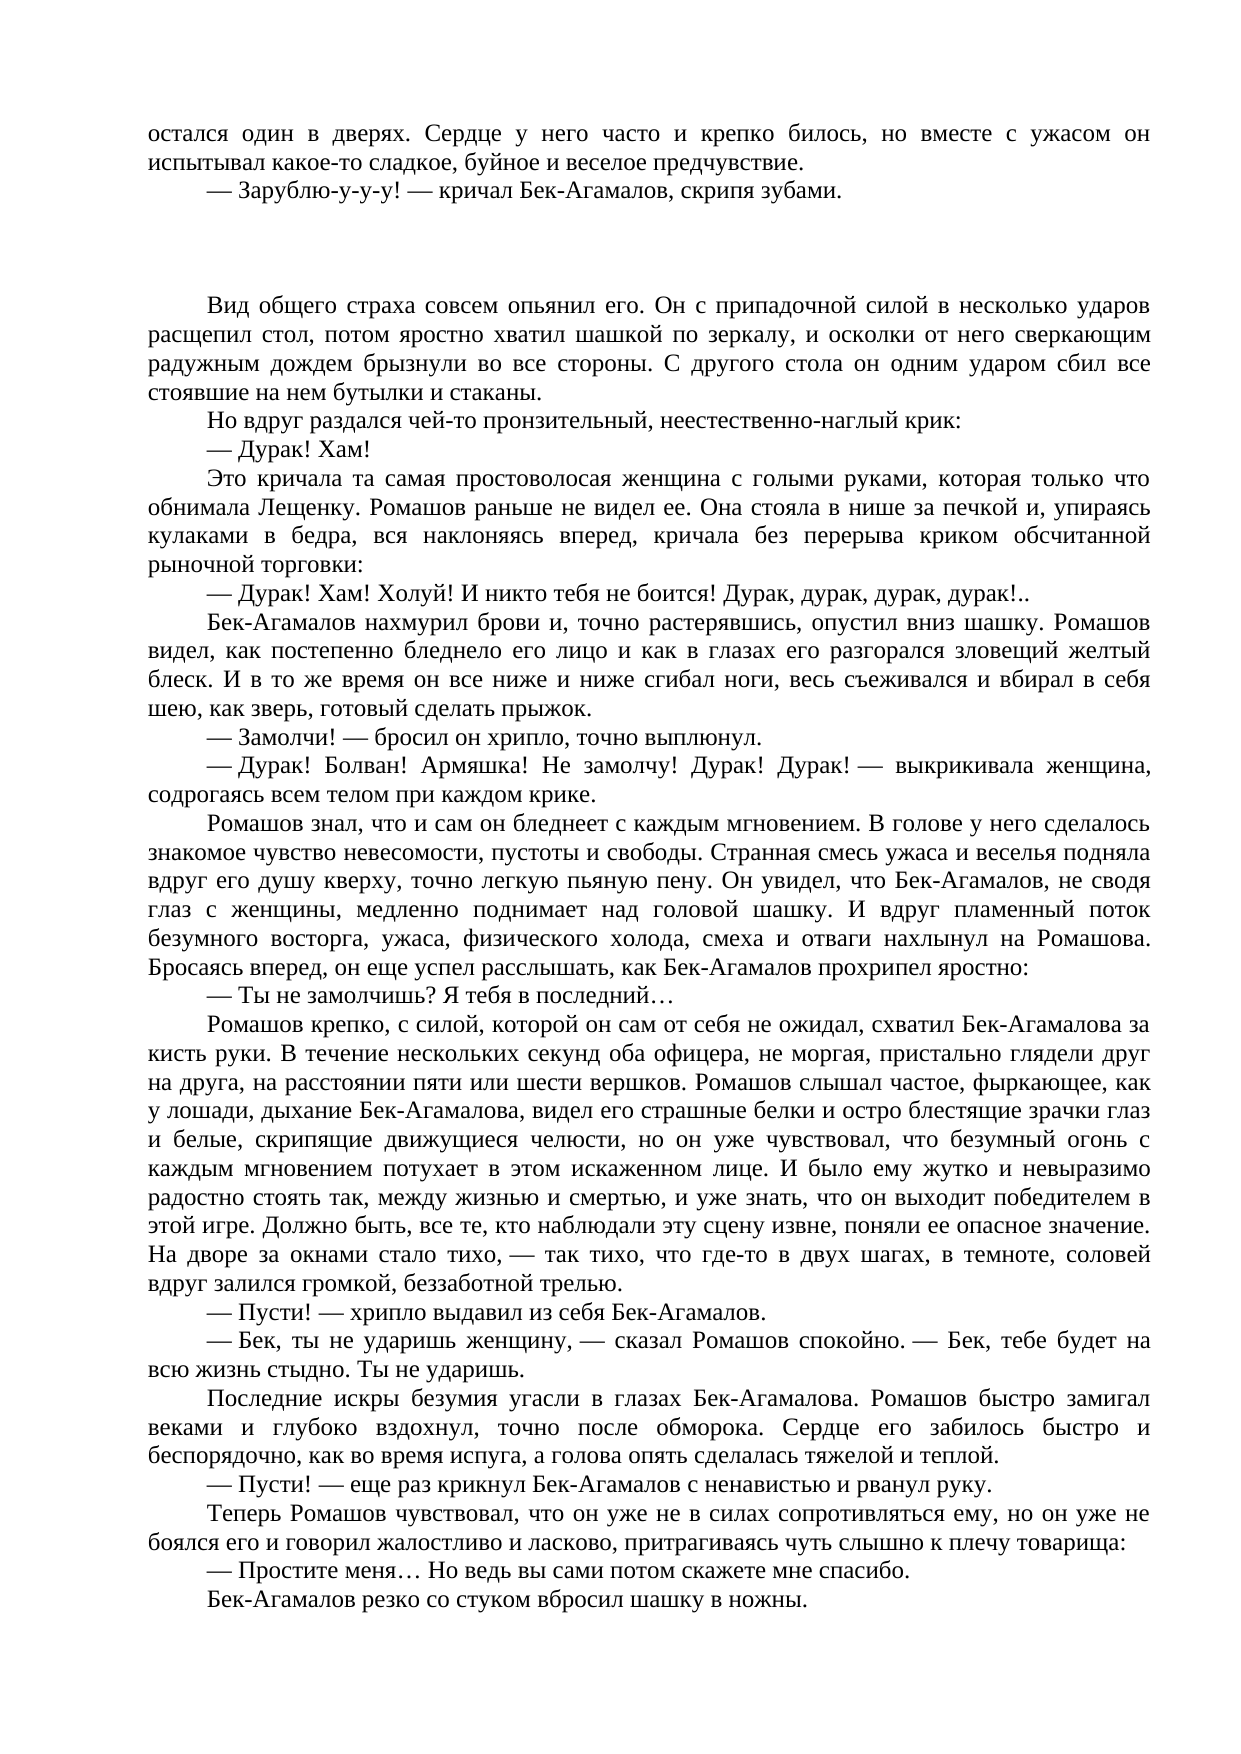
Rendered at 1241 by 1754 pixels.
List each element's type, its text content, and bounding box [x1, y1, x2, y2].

text Последние искры безумия угасли в глазах Бек-Агамалова. Ромашов быстро замигал веками и глубоко вздохнул, точно после обморока. Сердце его забилось быстро и беспорядочно, как во время испуга, а голова опять сделалась тяжелой и теплой. [148, 1383, 1152, 1469]
text — Пусти! — еще раз крикнул Бек-Агамалов с ненавистью и рванул руку. [148, 1469, 1152, 1498]
text Бек-Агамалов резко со стуком вбросил шашку в ножны. [148, 1584, 1152, 1613]
text Вид общего страха совсем опьянил его. Он с припадочной силой в несколько ударов расщепил стол, потом яростно хватил шашкой по зеркалу, и осколки от него сверкающим радужным дождем брызнули во все стороны. С другого стола он одним ударом сбил все стоявшие на нем бутылки и стаканы. [148, 291, 1152, 406]
text — Ты не замолчишь? Я тебя в последний… [148, 981, 1152, 1009]
text Бек-Агамалов нахмурил брови и, точно растерявшись, опустил вниз шашку. Ромашов видел, как постепенно бледнело его лицо и как в глазах его разгорался зловещий желтый блеск. И в то же время он все ниже и ниже сгибал ноги, весь съеживался и вбирал в себя шею, как зверь, готовый сделать прыжок. [148, 607, 1152, 722]
text — Пусти! — хрипло выдавил из себя Бек-Агамалов. [148, 1297, 1152, 1326]
text — Простите меня… Но ведь вы сами потом скажете мне спасибо. [148, 1556, 1152, 1584]
text Но вдруг раздался чей-то пронзительный, неестественно-наглый крик: [148, 406, 1152, 434]
text — Зарублю-у-у-у! — кричал Бек-Агамалов, скрипя зубами. [148, 176, 1152, 204]
text остался один в дверях. Сердце у него часто и крепко билось, но вместе с ужасом он испытывал какое-то сладкое, буйное и веселое предчувствие. [148, 118, 1152, 176]
text — Дурак! Хам! Холуй! И никто тебя не боится! Дурак, дурак, дурак, дурак!.. [148, 578, 1152, 607]
text — Бек, ты не ударишь женщину, — сказал Ромашов спокойно. — Бек, тебе будет на всю жизнь стыдно. Ты не ударишь. [148, 1326, 1152, 1383]
text — Дурак! Болван! Армяшка! Не замолчу! Дурак! Дурак! — выкрикивала женщина, содрогаясь всем телом при каждом крике. [148, 751, 1152, 808]
text Теперь Ромашов чувствовал, что он уже не в силах сопротивляться ему, но он уже не боялся его и говорил жалостливо и ласково, притрагиваясь чуть слышно к плечу товарища: [148, 1498, 1152, 1556]
text — Дурак! Хам! [148, 434, 1152, 463]
text — Замолчи! — бросил он хрипло, точно выплюнул. [148, 722, 1152, 751]
text Ромашов крепко, с силой, которой он сам от себя не ожидал, схватил Бек-Агамалова за кисть руки. В течение нескольких секунд оба офицера, не моргая, пристально глядели друг на друга, на расстоянии пяти или шести вершков. Ромашов слышал частое, фыркающее, как у лошади, дыхание Бек-Агамалова, видел его страшные белки и остро блестящие зрачки глаз и белые, скрипящие движущиеся челюсти, но он уже чувствовал, что безумный огонь с каждым мгновением потухает в этом искаженном лице. И было ему жутко и невыразимо радостно стоять так, между жизнью и смертью, и уже знать, что он выходит победителем в этой игре. Должно быть, все те, кто наблюдали эту сцену извне, поняли ее опасное значение. На дворе за окнами стало тихо, — так тихо, что где-то в двух шагах, в темноте, соловей вдруг залился громкой, беззаботной трелью. [148, 1009, 1152, 1297]
text Ромашов знал, что и сам он бледнеет с каждым мгновением. В голове у него сделалось знакомое чувство невесомости, пустоты и свободы. Странная смесь ужаса и веселья подняла вдруг его душу кверху, точно легкую пьяную пену. Он увидел, что Бек-Агамалов, не сводя глаз с женщины, медленно поднимает над головой шашку. И вдруг пламенный поток безумного восторга, ужаса, физического холода, смеха и отваги нахлынул на Ромашова. Бросаясь вперед, он еще успел расслышать, как Бек-Агамалов прохрипел яростно: [148, 808, 1152, 981]
text Это кричала та самая простоволосая женщина с голыми руками, которая только что обнимала Лещенку. Ромашов раньше не видел ее. Она стояла в нише за печкой и, упираясь кулаками в бедра, вся наклоняясь вперед, кричала без перерыва криком обсчитанной рыночной торговки: [148, 463, 1152, 578]
